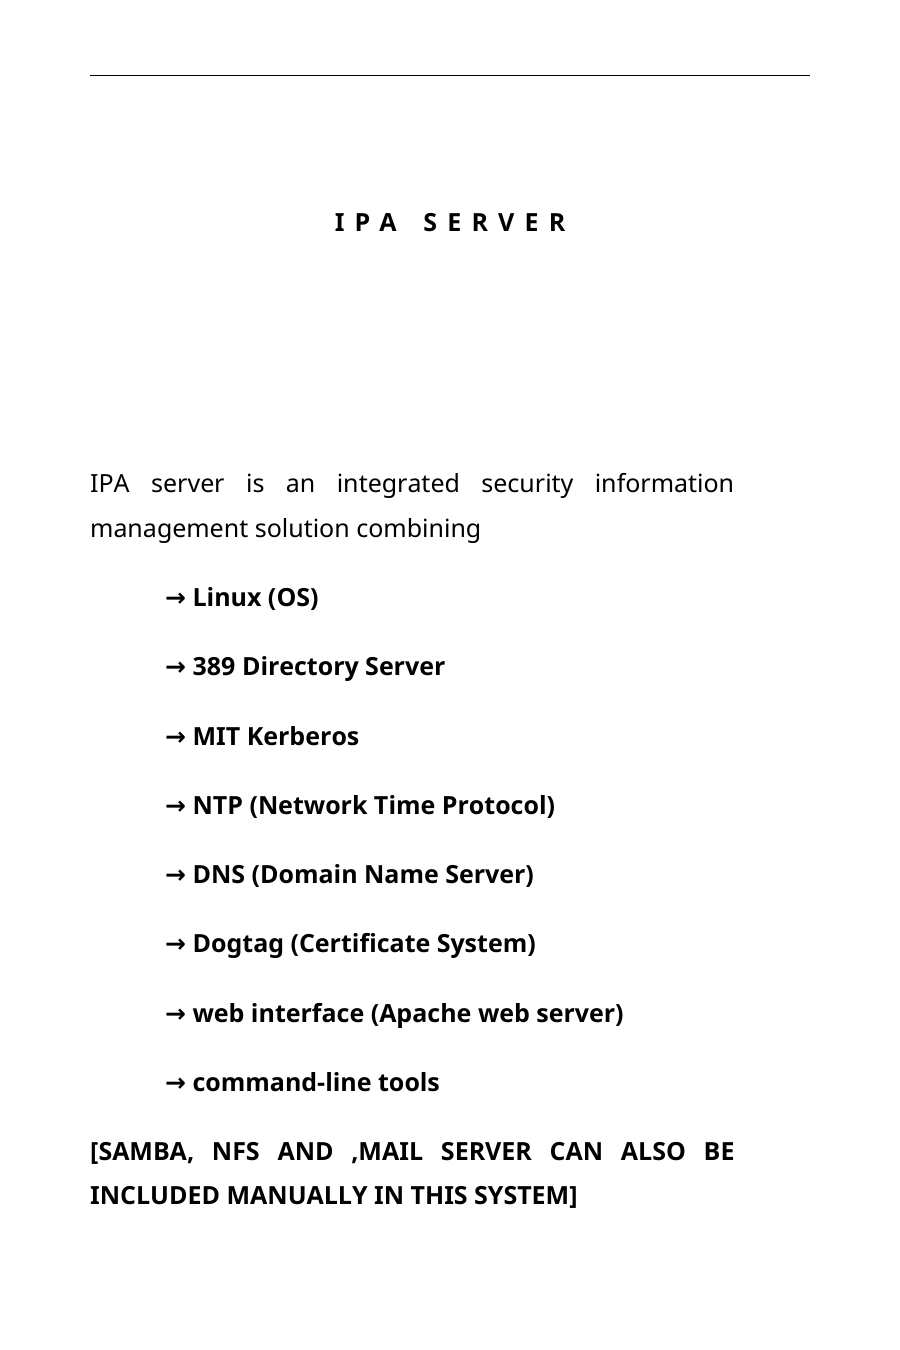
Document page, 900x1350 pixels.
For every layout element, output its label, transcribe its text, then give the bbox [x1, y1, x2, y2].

text → Dogtag (Certificate System) [90, 926, 735, 960]
text → NTP (Network Time Protocol) [90, 787, 735, 821]
text → web interface (Apache web server) [90, 995, 735, 1029]
subtitle IPA SERVER [90, 205, 810, 239]
text → 389 Directory Server [90, 649, 735, 683]
text IPA server is an integrated security information management solution combining [90, 466, 735, 544]
text → Linux (OS) [90, 579, 735, 614]
text → DNS (Domain Name Server) [90, 857, 735, 891]
text [SAMBA, NFS AND ,MAIL SERVER CAN ALSO BE INCLUDED MANUALLY IN THIS SYSTEM] [90, 1134, 735, 1212]
text → MIT Kerberos [90, 718, 735, 752]
text → command-line tools [90, 1064, 735, 1098]
